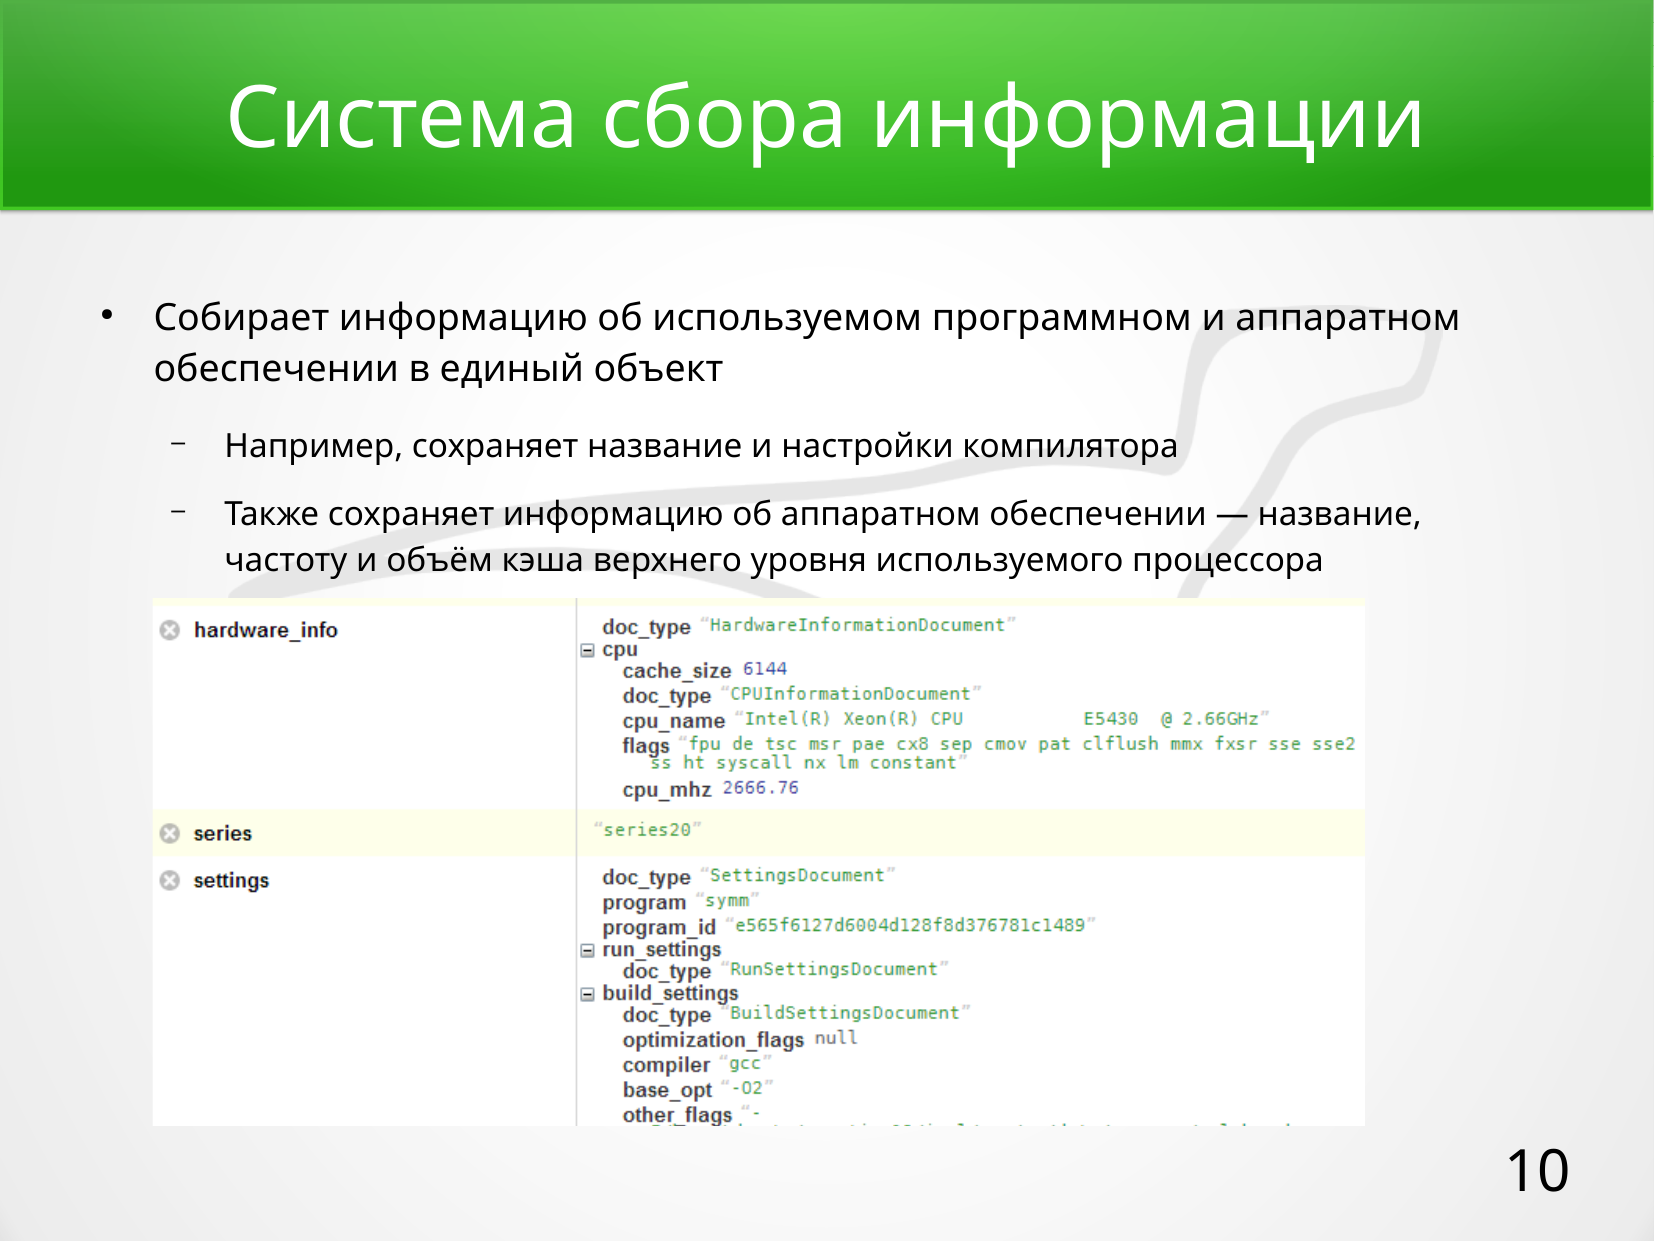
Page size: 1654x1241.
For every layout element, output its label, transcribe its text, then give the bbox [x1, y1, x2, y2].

title Система сбора информации [82, 49, 1571, 179]
list Собирает информацию об используемом программном и аппаратном обеспечении в единый объект Например, сохраняет название и настройки компилятора Также сохраняет информацию об аппаратном обеспечении — название, частоту и объём кэша верхнего уровня используемого процессора [82, 290, 1538, 586]
picture [152, 586, 1443, 1126]
